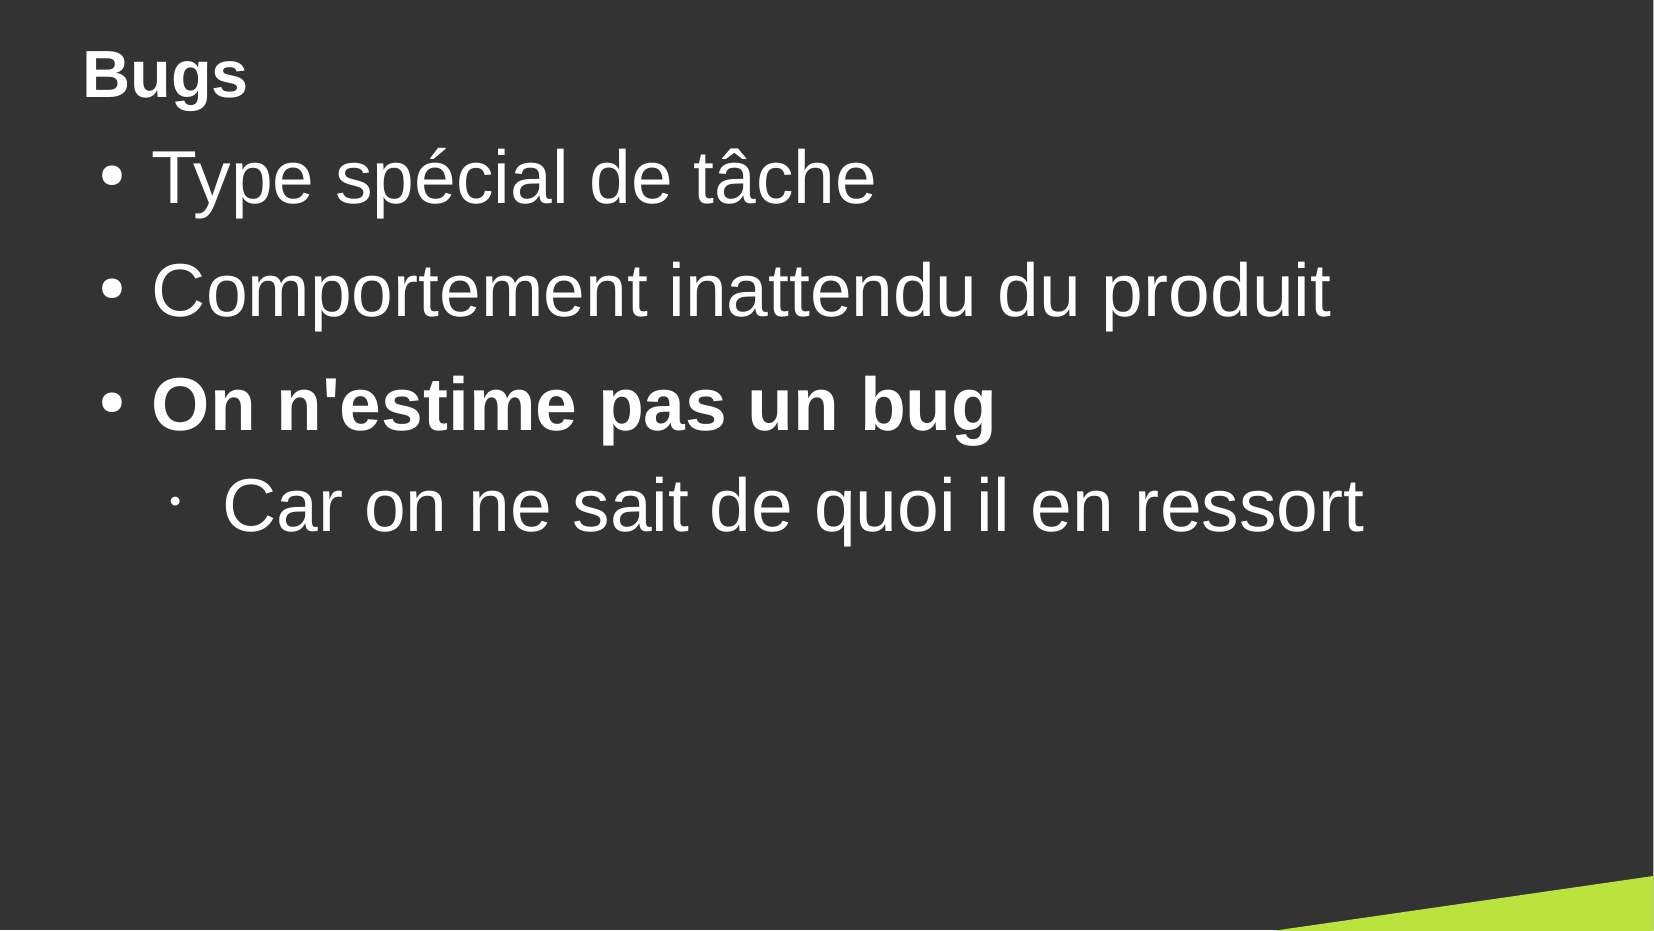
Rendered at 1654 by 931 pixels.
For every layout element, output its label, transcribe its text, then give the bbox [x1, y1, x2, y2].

title Bugs [82, 37, 1571, 122]
list Type spécial de tâche Comportement inattendu du produit On n'estime pas un bug Car on ne sait de quoi il en ressort [80, 135, 1620, 697]
text_box [1272, 875, 1654, 931]
